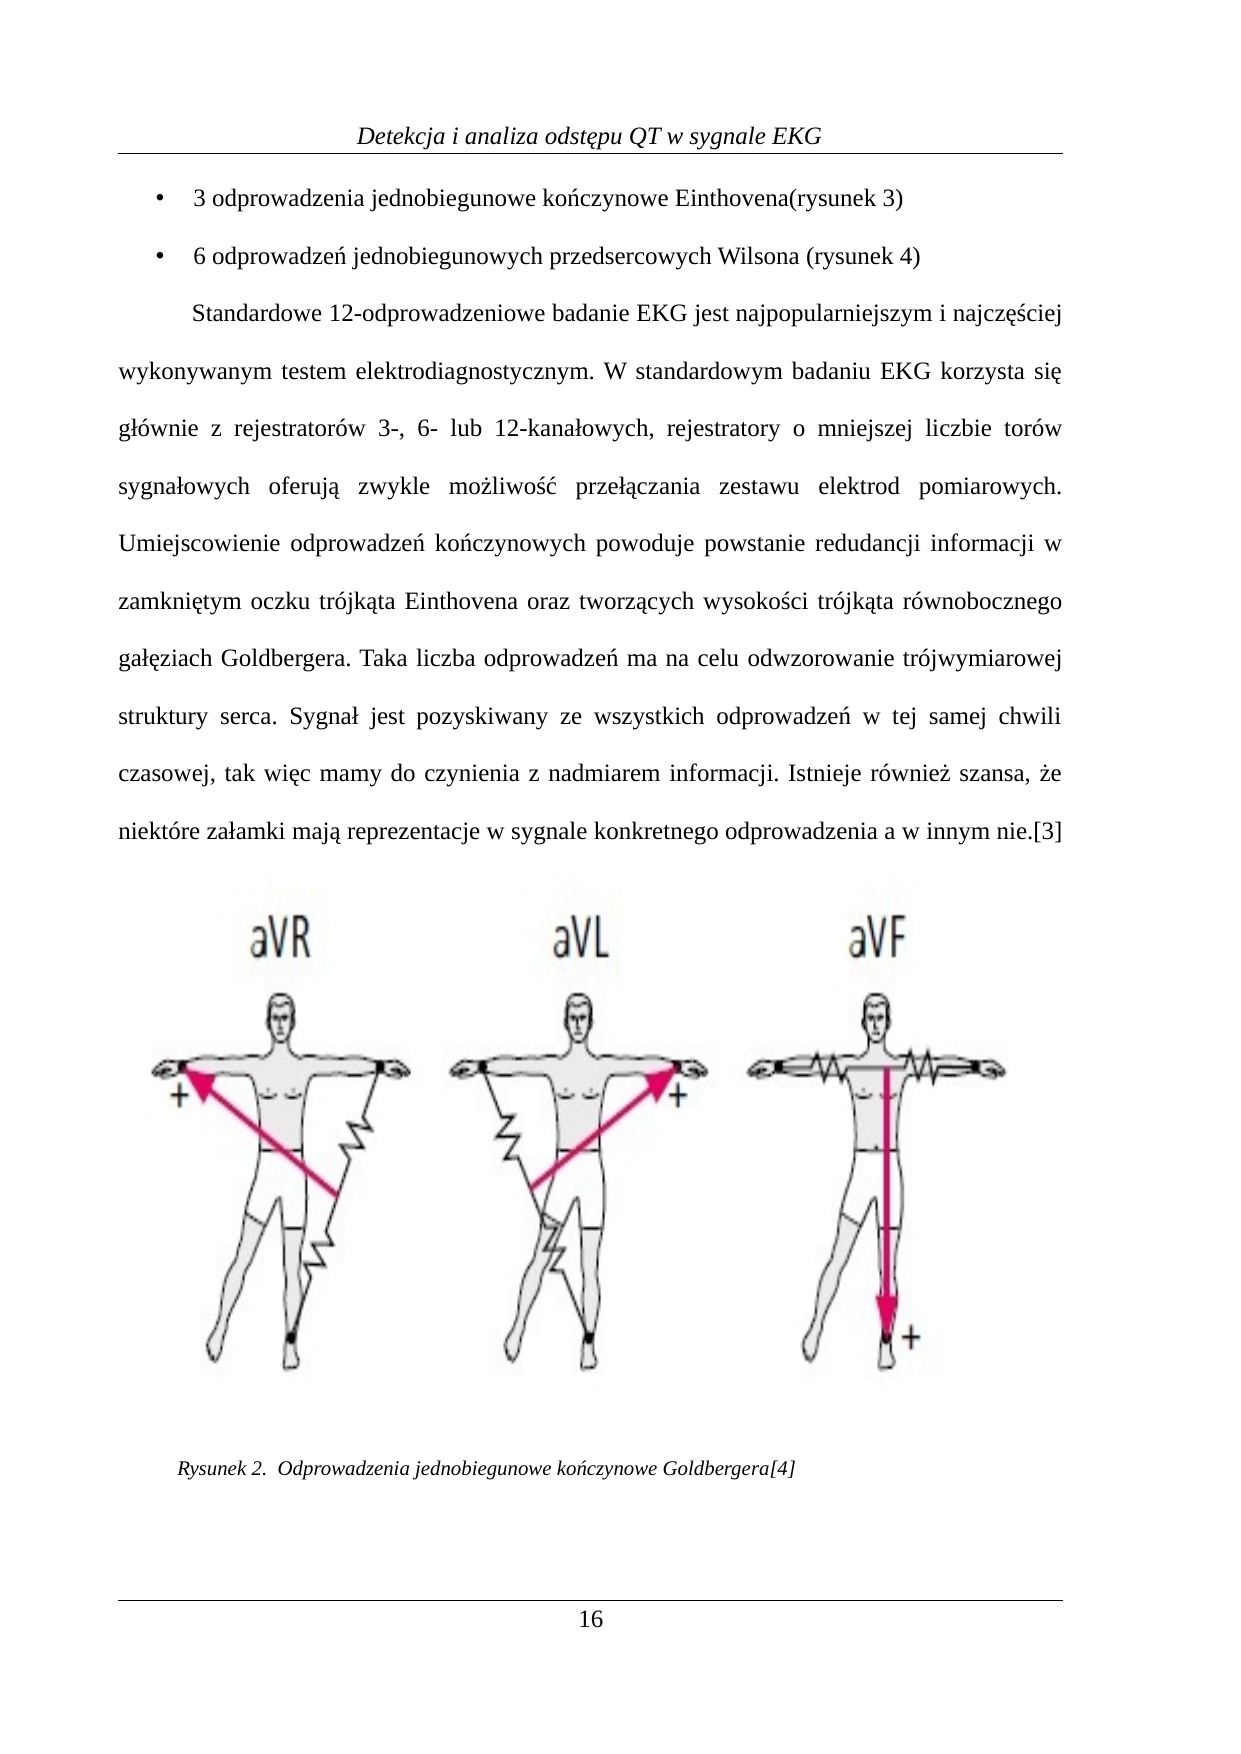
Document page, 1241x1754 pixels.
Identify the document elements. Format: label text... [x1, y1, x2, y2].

list 6 odprowadzeń jednobiegunowych przedsercowych Wilsona (rysunek 4) [156, 226, 1063, 269]
text Rysunek 2. Odprowadzenia jednobiegunowe kończynowe Goldbergera[4] [177, 1456, 1002, 1480]
text Standardowe 12-odprowadzeniowe badanie EKG jest najpopularniejszym i najczęściej wykonywanym testem elektrodiagnostycznym. W standardowym badaniu EKG korzysta się głównie z rejestratorów 3-, 6- lub 12-kanałowych, rejestratory o mniejszej liczbie torów sygnałowych oferują zwykle możliwość przełączania zestawu elektrod pomiarowych. Umiejscowienie odprowadzeń kończynowych powoduje powstanie redudancji informacji w zamkniętym oczku trójkąta Einthovena oraz tworzących wysokości trójkąta równobocznego gałęziach Goldbergera. Taka liczba odprowadzeń ma na celu odwzorowanie trójwymiarowej struktury serca. Sygnał jest pozyskiwany ze wszystkich odprowadzeń w tej samej chwili czasowej, tak więc mamy do czynienia z nadmiarem informacji. Istnieje również szansa, że niektóre załamki mają reprezentacje w sygnale konkretnego odprowadzenia a w innym nie.[3] [118, 284, 1063, 902]
list 3 odprowadzenia jednobiegunowe kończynowe Einthovena(rysunek 3) [156, 183, 1063, 212]
picture [146, 870, 1046, 1456]
